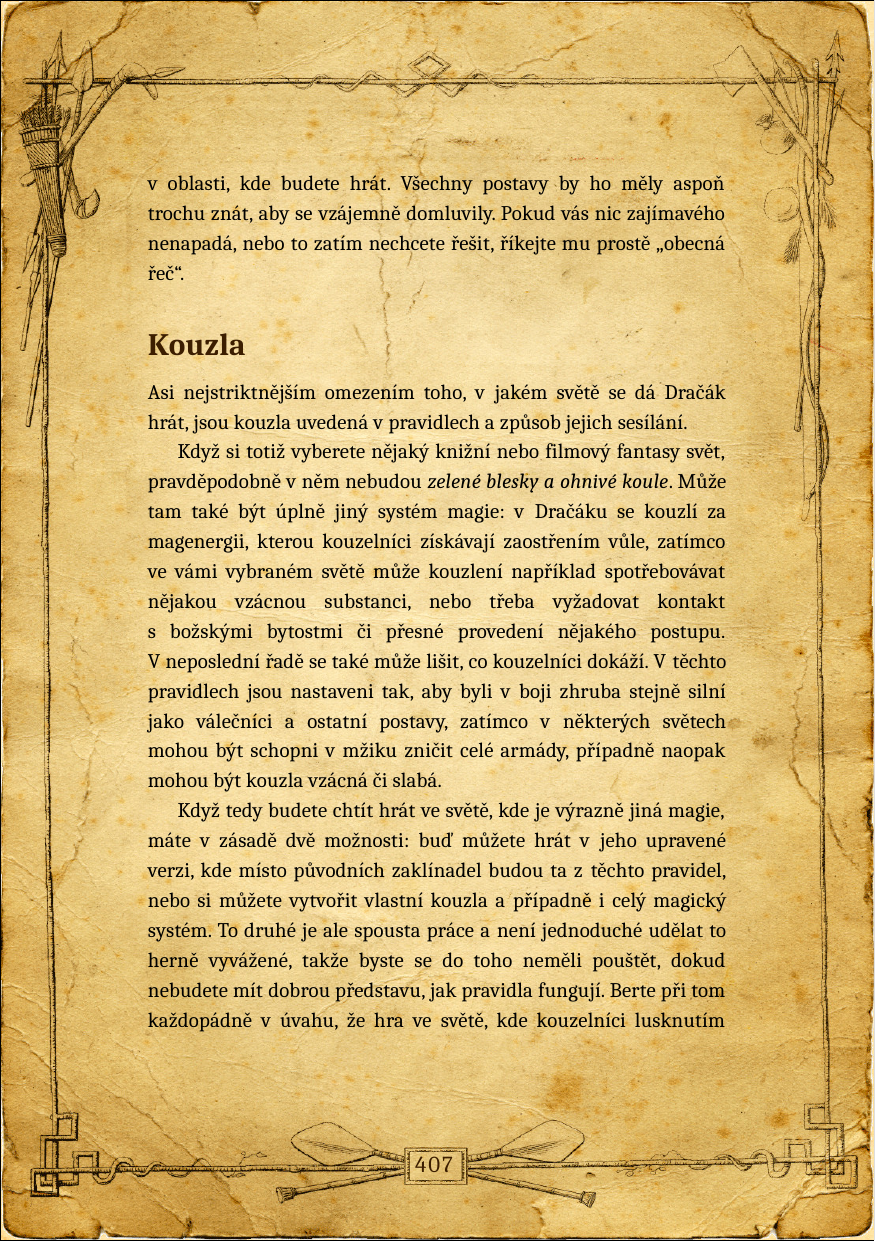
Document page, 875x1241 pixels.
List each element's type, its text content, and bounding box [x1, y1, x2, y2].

text Asi nejstriktnějším omezením toho, v⁠ jakém světě se dá Dračák hrát, jsou kouzla uvedená v⁠ pravidlech a⁠ způsob jejich sesílání. Když si totiž vyberete nějaký knižní nebo filmový fantasy svět, pravděpodobně v⁠ něm nebudou zelené blesky a⁠ ohnivé koule. Může tam také být úplně jiný systém magie: v⁠ Dračáku se kouzlí za magenergii, kterou kouzelníci získávají zaostřením vůle, zatímco ve vámi vybraném světě může kouzlení například spotřebovávat nějakou vzácnou substanci, nebo třeba vyžadovat kontakt s⁠ božskými bytostmi či přesné provedení nějakého postupu. V⁠ neposlední řadě se také může lišit, co kouzelníci dokáží. V⁠ těchto pravidlech jsou nastaveni tak, aby byli v⁠ boji zhruba stejně silní jako válečníci a⁠ ostatní postavy, zatímco v⁠ některých světech mohou být schopni v⁠ mžiku zničit celé armády, případně naopak mohou být kouzla vzácná či slabá. Když tedy budete chtít hrát ve světě, kde je výrazně jiná magie, máte v⁠ zásadě dvě možnosti: buď můžete hrát v⁠ jeho upravené verzi, kde místo původních zaklínadel budou ta z⁠ těchto pravidel, nebo si můžete vytvořit vlastní kouzla a⁠ případně i⁠ celý magický systém. To druhé je ale spousta práce a⁠ není jednoduché udělat to herně vyvážené, takže byste se do toho neměli pouštět, dokud nebudete mít dobrou představu, jak pravidla fungují. Berte při tom každopádně v⁠ úvahu, že hra ve světě, kde kouzelníci lusknutím [148, 380, 726, 1032]
text v⁠ oblasti, kde budete hrát. Všechny postavy by ho měly aspoň trochu znát, aby se vzájemně domluvily. Pokud vás nic zajímavého nenapadá, nebo to zatím nechcete řešit, říkejte mu prostě „obecná řeč“. [148, 172, 726, 285]
subtitle Kouzla [148, 327, 726, 363]
picture [1, 1, 874, 1240]
